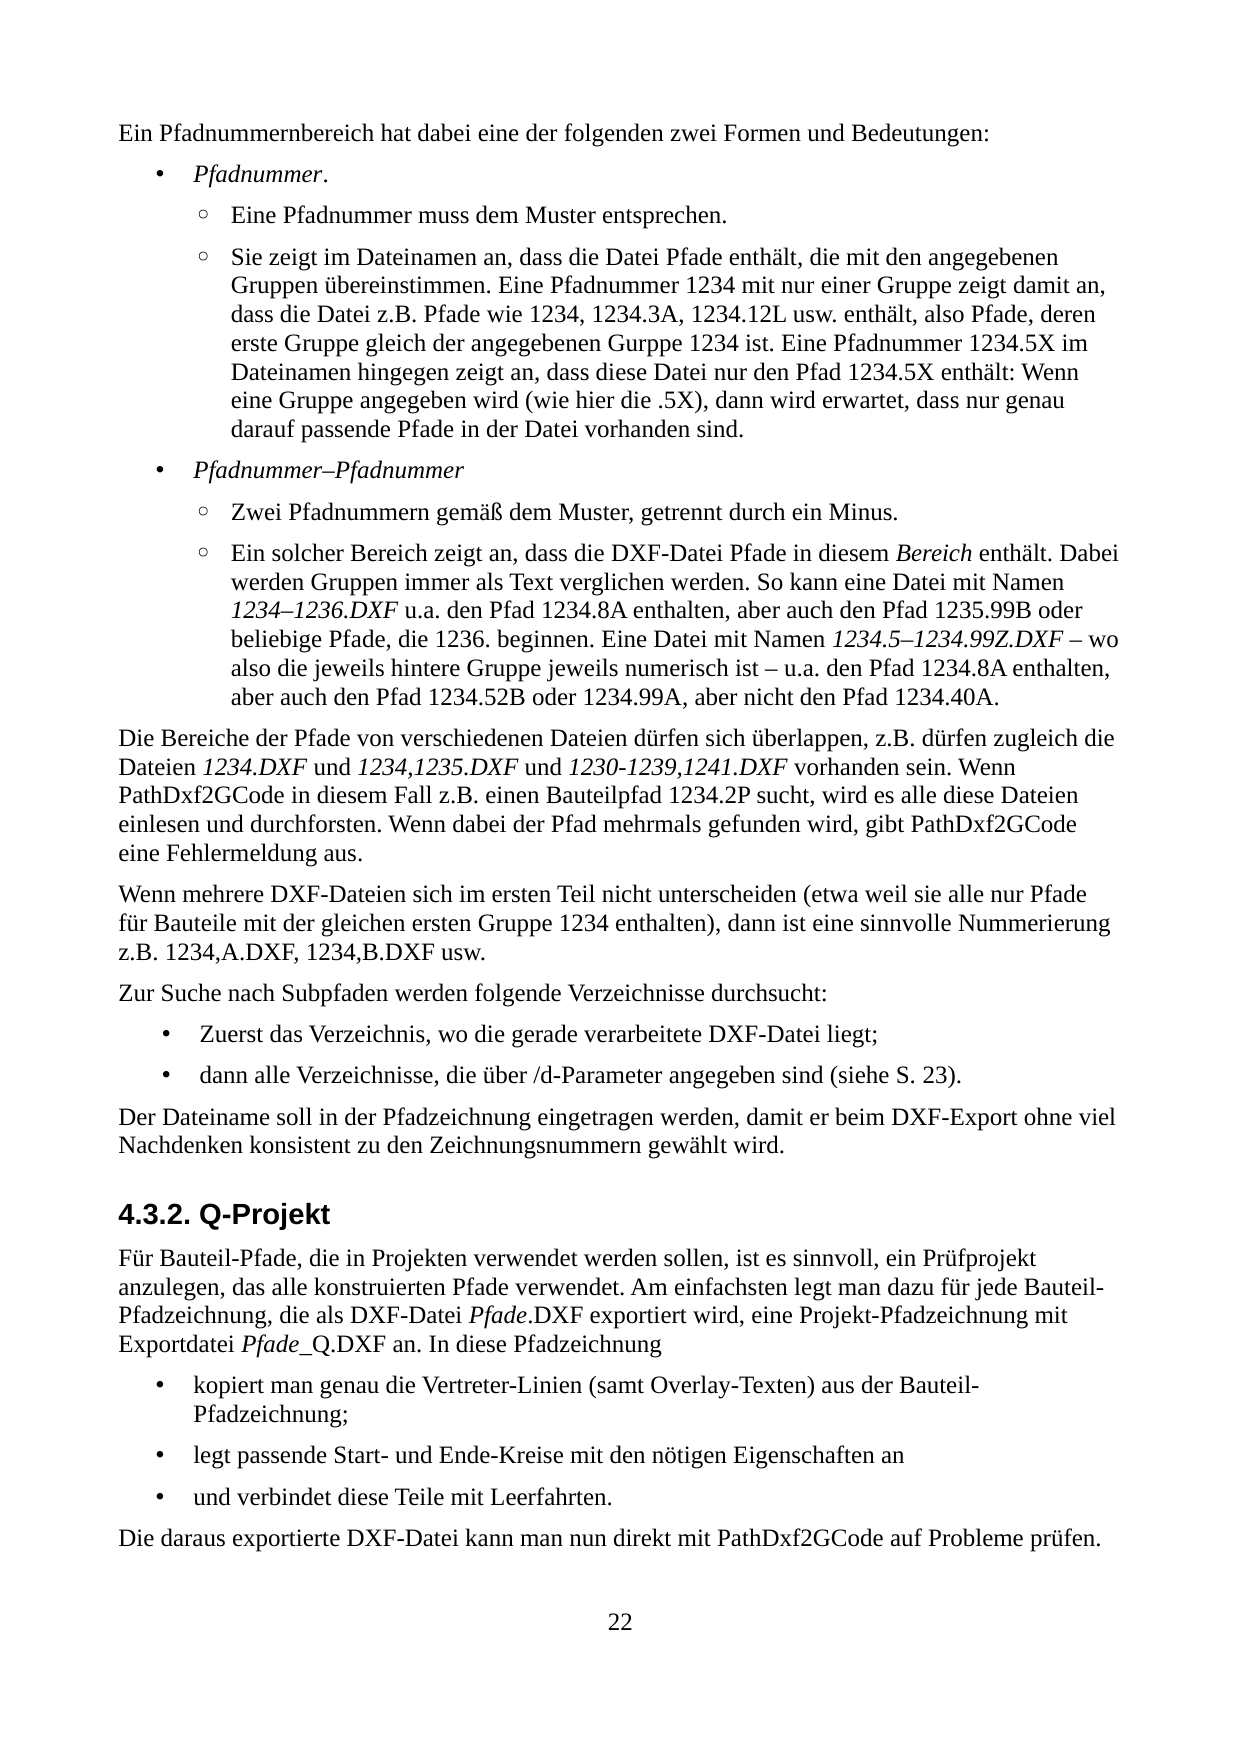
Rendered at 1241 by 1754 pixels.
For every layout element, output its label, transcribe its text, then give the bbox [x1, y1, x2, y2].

list Eine Pfadnummer muss dem Muster entsprechen. [193, 201, 1122, 229]
list Pfadnummer–Pfadnummer [156, 456, 1122, 484]
list Zwei Pfadnummern gemäß dem Muster, getrennt durch ein Minus. [193, 497, 1122, 526]
list Pfadnummer. [156, 159, 1122, 188]
text Zur Suche nach Subpfaden werden folgende Verzeichnisse durchsucht: [118, 978, 1122, 1007]
subtitle 4.3.2. Q-Projekt [118, 1197, 1122, 1230]
text Ein Pfadnummernbereich hat dabei eine der folgenden zwei Formen und Bedeutungen: [118, 118, 1122, 147]
list Ein solcher Bereich zeigt an, dass die DXF-Datei Pfade in diesem Bereich enthält. Dabei werden Gruppen immer als Text verglichen werden. So kann eine Datei mit Namen 1234–1236.DXF u.a. den Pfad 1234.8A enthalten, aber auch den Pfad 1235.99B oder beliebige Pfade, die 1236. beginnen. Eine Datei mit Namen 1234.5–1234.99Z.DXF – wo also die jeweils hintere Gruppe jeweils numerisch ist – u.a. den Pfad 1234.8A enthalten, aber auch den Pfad 1234.52B oder 1234.99A, aber nicht den Pfad 1234.40A. [193, 538, 1122, 711]
list Zuerst das Verzeichnis, wo die gerade verarbeitete DXF-Datei liegt; [162, 1019, 1122, 1048]
text Wenn mehrere DXF-Dateien sich im ersten Teil nicht unterscheiden (etwa weil sie alle nur Pfade für Bauteile mit der gleichen ersten Gruppe 1234 enthalten), dann ist eine sinnvolle Nummerierung z.B. 1234,A.DXF, 1234,B.DXF usw. [118, 879, 1122, 966]
text Der Dateiname soll in der Pfadzeichnung eingetragen werden, damit er beim DXF-Export ohne viel Nachdenken konsistent zu den Zeichnungsnummern gewählt wird. [118, 1102, 1122, 1159]
list Sie zeigt im Dateinamen an, dass die Datei Pfade enthält, die mit den angegebenen Gruppen übereinstimmen. Eine Pfadnummer 1234 mit nur einer Gruppe zeigt damit an, dass die Datei z.B. Pfade wie 1234, 1234.3A, 1234.12L usw. enthält, also Pfade, deren erste Gruppe gleich der angegebenen Gurppe 1234 ist. Eine Pfadnummer 1234.5X im Dateinamen hingegen zeigt an, dass diese Datei nur den Pfad 1234.5X enthält: Wenn eine Gruppe angegeben wird (wie hier die .5X), dann wird erwartet, dass nur genau darauf passende Pfade in der Datei vorhanden sind. [193, 242, 1122, 443]
text Die daraus exportierte DXF-Datei kann man nun direkt mit PathDxf2GCode auf Probleme prüfen. [118, 1523, 1122, 1552]
list und verbindet diese Teile mit Leerfahrten. [156, 1482, 1122, 1510]
text Für Bauteil-Pfade, die in Projekten verwendet werden sollen, ist es sinnvoll, ein Prüfprojekt anzulegen, das alle konstruierten Pfade verwendet. Am einfachsten legt man dazu für jede Bauteil-Pfadzeichnung, die als DXF-Datei Pfade.DXF exportiert wird, eine Projekt-Pfadzeichnung mit Exportdatei Pfade_Q.DXF an. In diese Pfadzeichnung [118, 1243, 1122, 1358]
list kopiert man genau die Vertreter-Linien (samt Overlay-Texten) aus der Bauteil-Pfadzeichnung; [156, 1370, 1122, 1428]
list dann alle Verzeichnisse, die über /d-Parameter angegeben sind (siehe S. 22). [162, 1061, 1122, 1089]
list legt passende Start- und Ende-Kreise mit den nötigen Eigenschaften an [156, 1440, 1122, 1469]
text Die Bereiche der Pfade von verschiedenen Dateien dürfen sich überlappen, z.B. dürfen zugleich die Dateien 1234.DXF und 1234,1235.DXF und 1230-1239,1241.DXF vorhanden sein. Wenn PathDxf2GCode in diesem Fall z.B. einen Bauteilpfad 1234.2P sucht, wird es alle diese Dateien einlesen und durchforsten. Wenn dabei der Pfad mehrmals gefunden wird, gibt PathDxf2GCode eine Fehlermeldung aus. [118, 723, 1122, 867]
